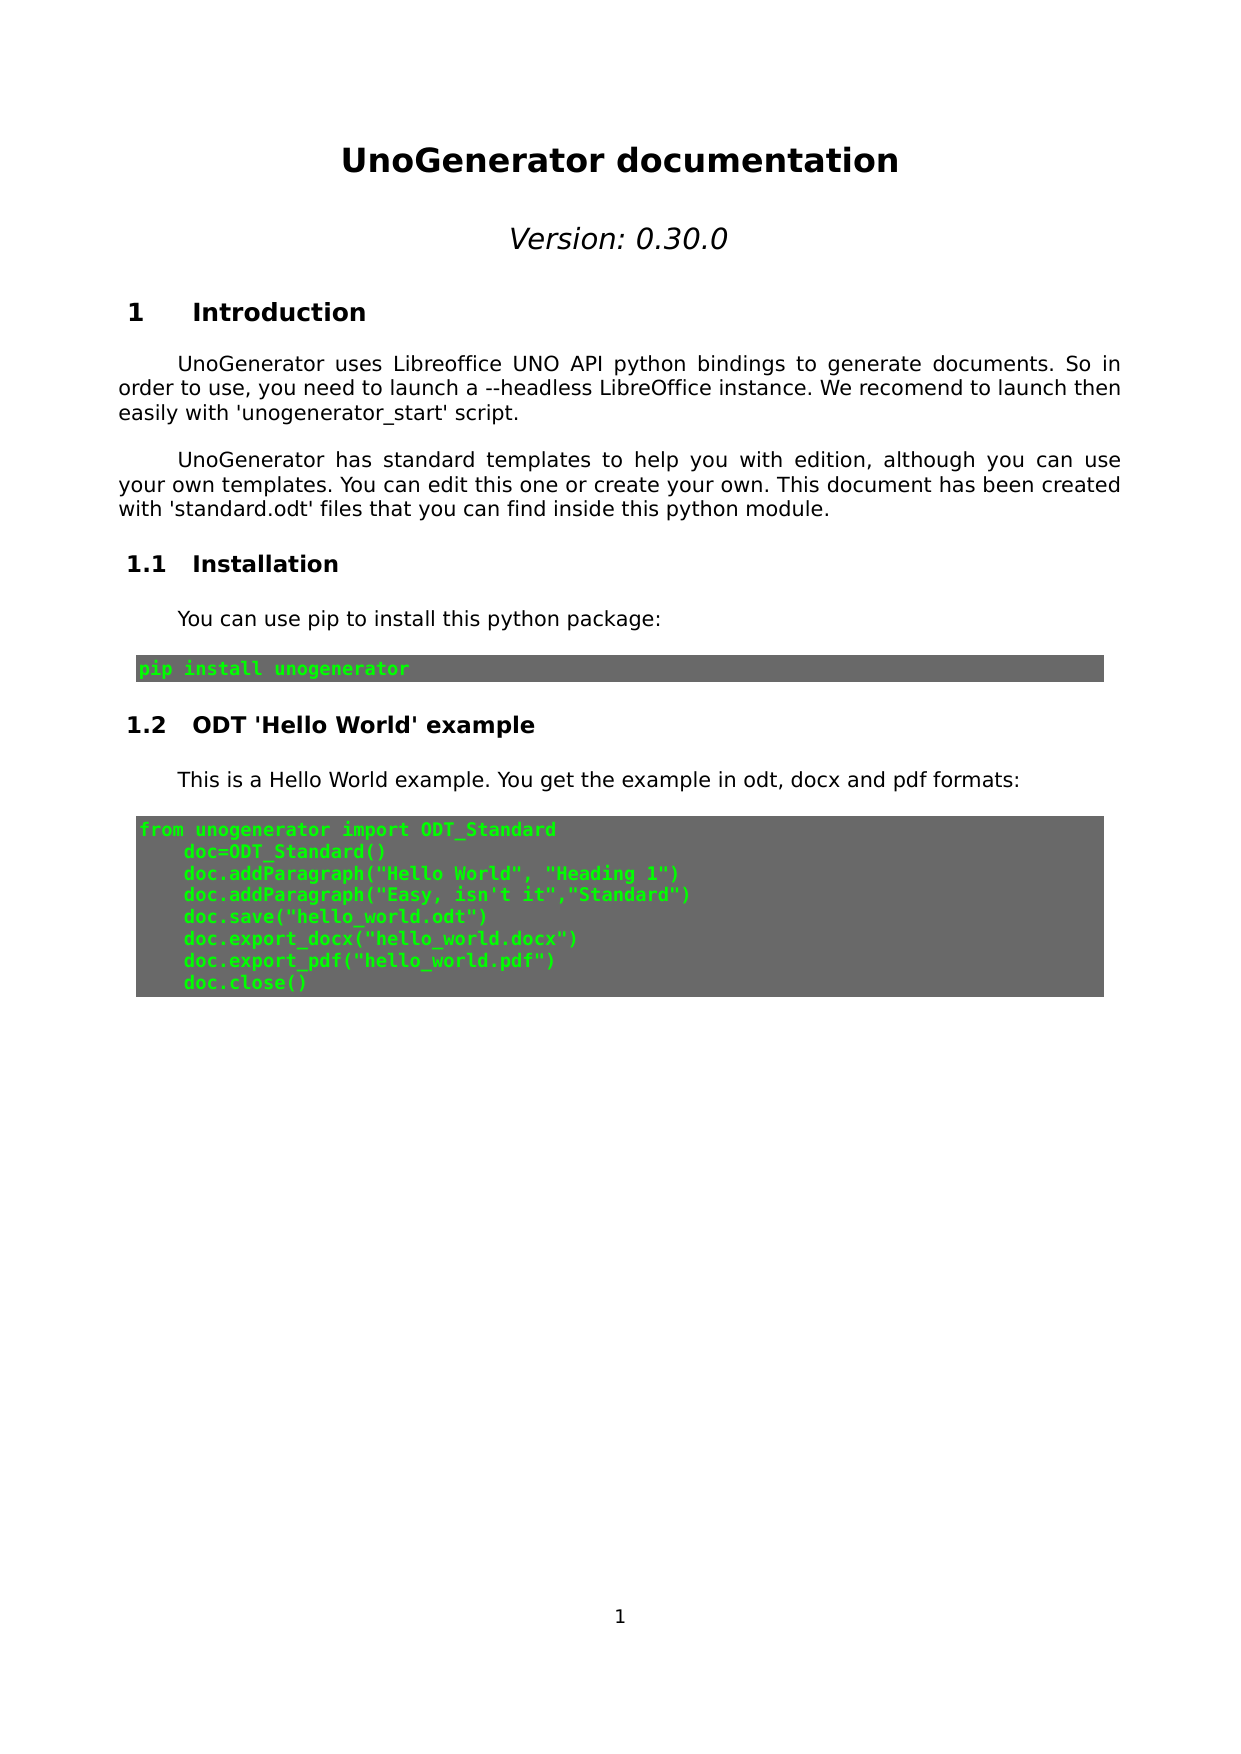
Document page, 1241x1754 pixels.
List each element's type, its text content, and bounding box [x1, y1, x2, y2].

text pip install unogenerator [136, 655, 1104, 682]
subtitle Version: 0.30.0 [118, 222, 1122, 256]
text from unogenerator import ODT_Standard doc=ODT_Standard() doc.addParagraph("Hello World", "Heading 1") doc.addParagraph("Easy, isn't it","Standard") doc.save("hello_world.odt") doc.export_docx("hello_world.docx") doc.export_pdf("hello_world.pdf") doc.close() [136, 816, 1104, 997]
text UnoGenerator has standard templates to help you with edition, although you can use your own templates. You can edit this one or create your own. This document has been created with 'standard.odt' files that you can find inside this python module. [118, 448, 1122, 521]
text UnoGenerator uses Libreoffice UNO API python bindings to generate documents. So in order to use, you need to launch a --headless LibreOffice instance. We recomend to launch then easily with 'unogenerator_start' script. [118, 352, 1122, 425]
subtitle Installation [118, 551, 1122, 577]
subtitle Introduction [118, 299, 1122, 328]
text This is a Hello World example. You get the example in odt, docx and pdf formats: [118, 768, 1122, 792]
title UnoGenerator documentation [118, 142, 1122, 181]
text You can use pip to install this python package: [118, 607, 1122, 631]
subtitle ODT 'Hello World' example [118, 712, 1122, 738]
